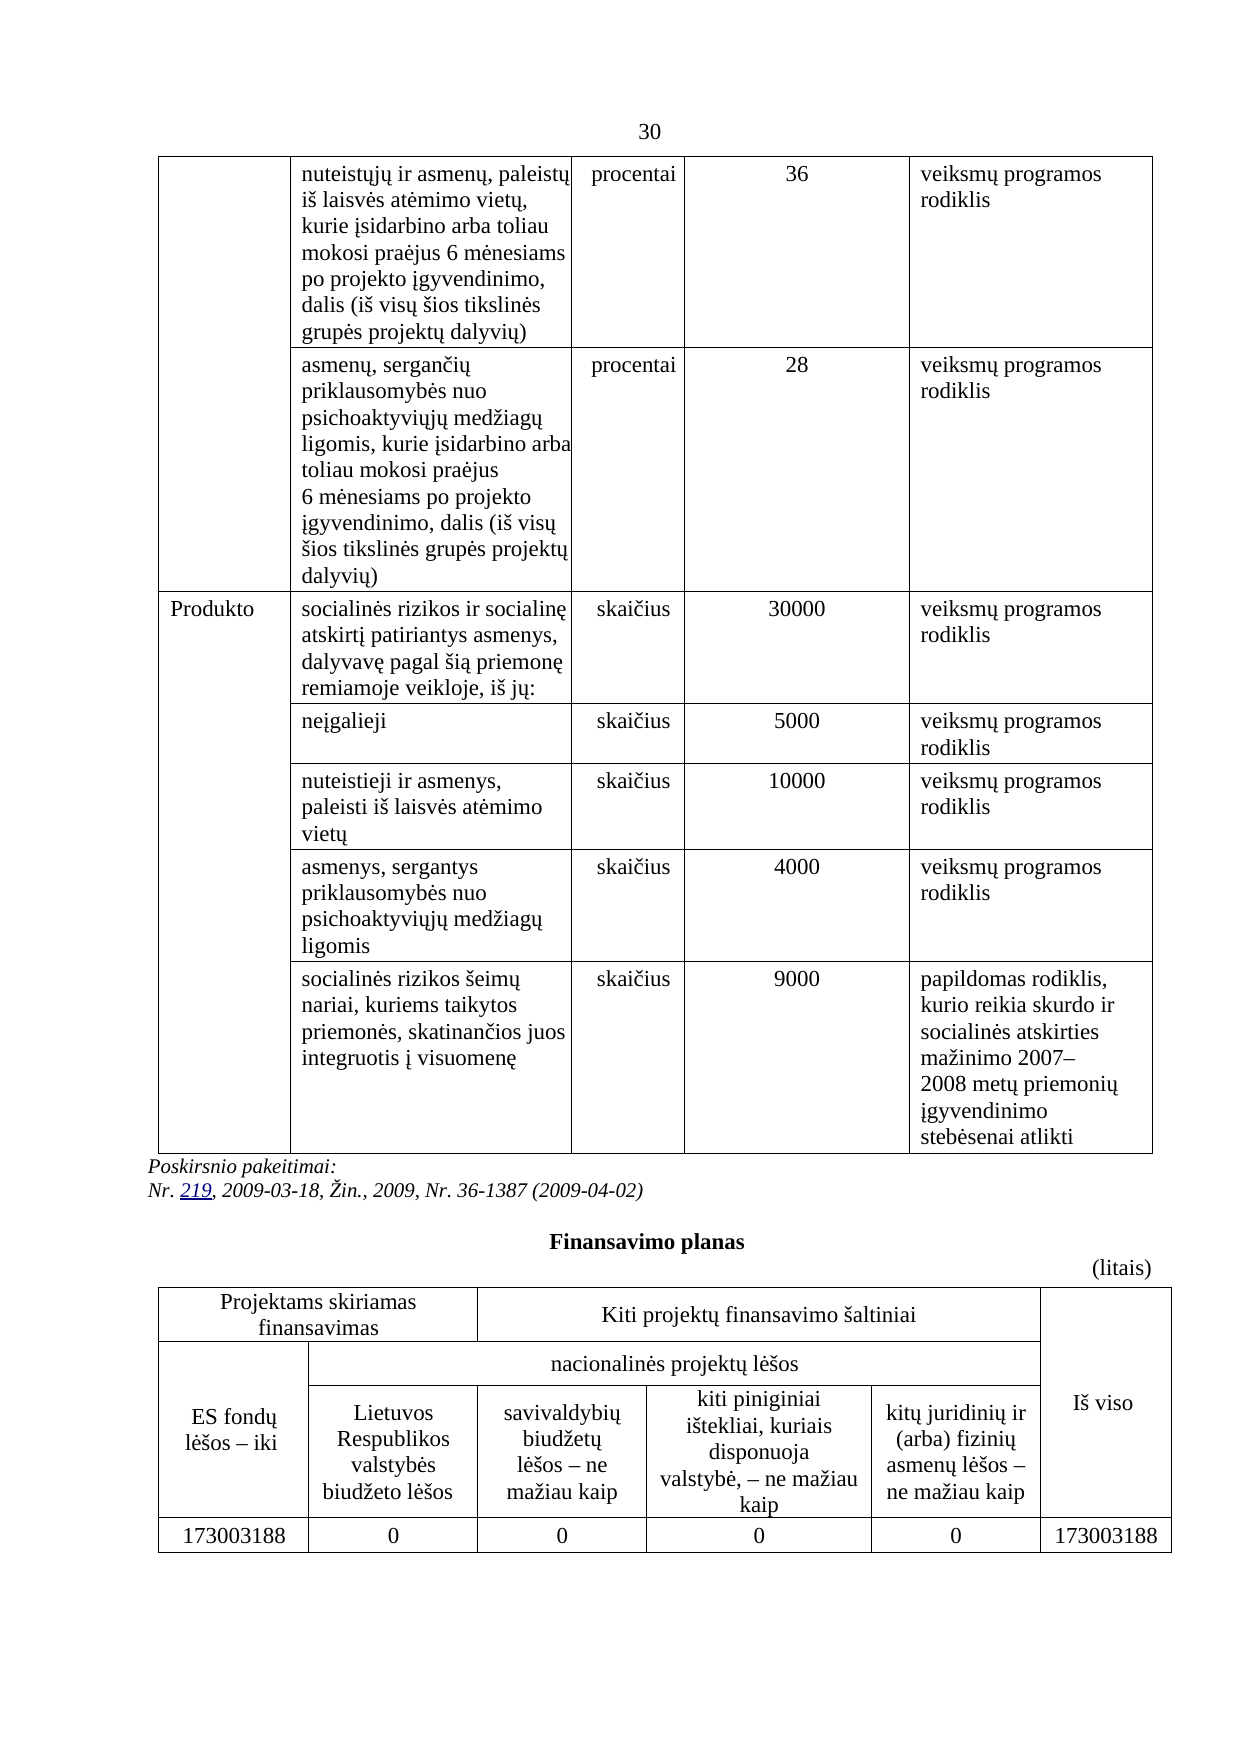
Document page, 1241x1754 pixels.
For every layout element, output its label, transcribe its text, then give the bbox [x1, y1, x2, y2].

table_cell 4000 [685, 850, 909, 961]
text (litais) [148, 1254, 1152, 1281]
table_cell 0 [647, 1518, 871, 1552]
table_cell procentai [572, 348, 684, 591]
table_cell nacionalinės projektų lėšos [309, 1342, 1040, 1384]
table_cell 0 [478, 1518, 646, 1552]
table_cell 30000 [685, 592, 909, 703]
table_cell 28 [685, 348, 909, 591]
text Poskirsnio pakeitimai: [148, 1153, 1152, 1178]
table_cell 36 [685, 157, 909, 347]
table_cell asmenys, sergantys priklausomybės nuo psichoaktyviųjų medžiagų ligomis [291, 850, 571, 961]
table_cell veiksmų programos rodiklis [910, 764, 1152, 849]
table_cell 5000 [685, 704, 909, 763]
table_cell veiksmų programos rodiklis [910, 592, 1152, 703]
table_cell asmenų, sergančių priklausomybės nuo psichoaktyviųjų medžiagų ligomis, kurie įsidarbino arba toliau mokosi praėjus 6 mėnesiams po projekto įgyvendinimo, dalis (iš visų šios tikslinės grupės projektų dalyvių) [291, 348, 571, 591]
table_cell skaičius [572, 850, 684, 961]
table_cell veiksmų programos rodiklis [910, 348, 1152, 591]
table_cell [159, 157, 290, 591]
table_cell savivaldybių biudžetų lėšos – ne mažiau kaip [478, 1386, 646, 1517]
table_cell kitų juridinių ir (arba) fizinių asmenų lėšos – ne mažiau kaip [872, 1386, 1040, 1517]
table_cell nuteistųjų ir asmenų, paleistų iš laisvės atėmimo vietų, kurie įsidarbino arba toliau mokosi praėjus 6 mėnesiams po projekto įgyvendinimo, dalis (iš visų šios tikslinės grupės projektų dalyvių) [291, 157, 571, 347]
table_cell Produkto [159, 592, 290, 1152]
table_header Projektams skiriamas finansavimas [159, 1288, 477, 1341]
table_cell procentai [572, 157, 684, 347]
text Nr. 219, 2009-03-18, Žin., 2009, Nr. 36-1387 (2009-04-02) [148, 1178, 1152, 1202]
table_cell papildomas rodiklis, kurio reikia skurdo ir socialinės atskirties mažinimo 2007–2008 metų priemonių įgyvendinimo stebėsenai atlikti [910, 962, 1152, 1152]
table_cell socialinės rizikos šeimų nariai, kuriems taikytos priemonės, skatinančios juos integruotis į visuomenę [291, 962, 571, 1152]
table_cell neįgalieji [291, 704, 571, 763]
table_cell 173003188 [1041, 1518, 1171, 1552]
table_cell Lietuvos Respublikos valstybės biudžeto lėšos [309, 1386, 477, 1517]
table_cell nuteistieji ir asmenys, paleisti iš laisvės atėmimo vietų [291, 764, 571, 849]
table_cell ES fondų lėšos – iki [159, 1342, 308, 1517]
table_cell skaičius [572, 962, 684, 1152]
table_cell skaičius [572, 704, 684, 763]
text Finansavimo planas [148, 1228, 1152, 1254]
table_cell 10000 [685, 764, 909, 849]
table_cell veiksmų programos rodiklis [910, 157, 1152, 347]
table_cell skaičius [572, 592, 684, 703]
table_cell 9000 [685, 962, 909, 1152]
table_header Iš viso [1041, 1288, 1171, 1517]
table_cell veiksmų programos rodiklis [910, 850, 1152, 961]
table_cell skaičius [572, 764, 684, 849]
table_cell veiksmų programos rodiklis [910, 704, 1152, 763]
table_cell socialinės rizikos ir socialinę atskirtį patiriantys asmenys, dalyvavę pagal šią priemonę remiamoje veikloje, iš jų: [291, 592, 571, 703]
table_header Kiti projektų finansavimo šaltiniai [478, 1288, 1040, 1341]
table_cell 0 [872, 1518, 1040, 1552]
table_cell 0 [309, 1518, 477, 1552]
table_cell 173003188 [159, 1518, 308, 1552]
table_cell kiti piniginiai ištekliai, kuriais disponuoja valstybė, – ne mažiau kaip [647, 1386, 871, 1517]
